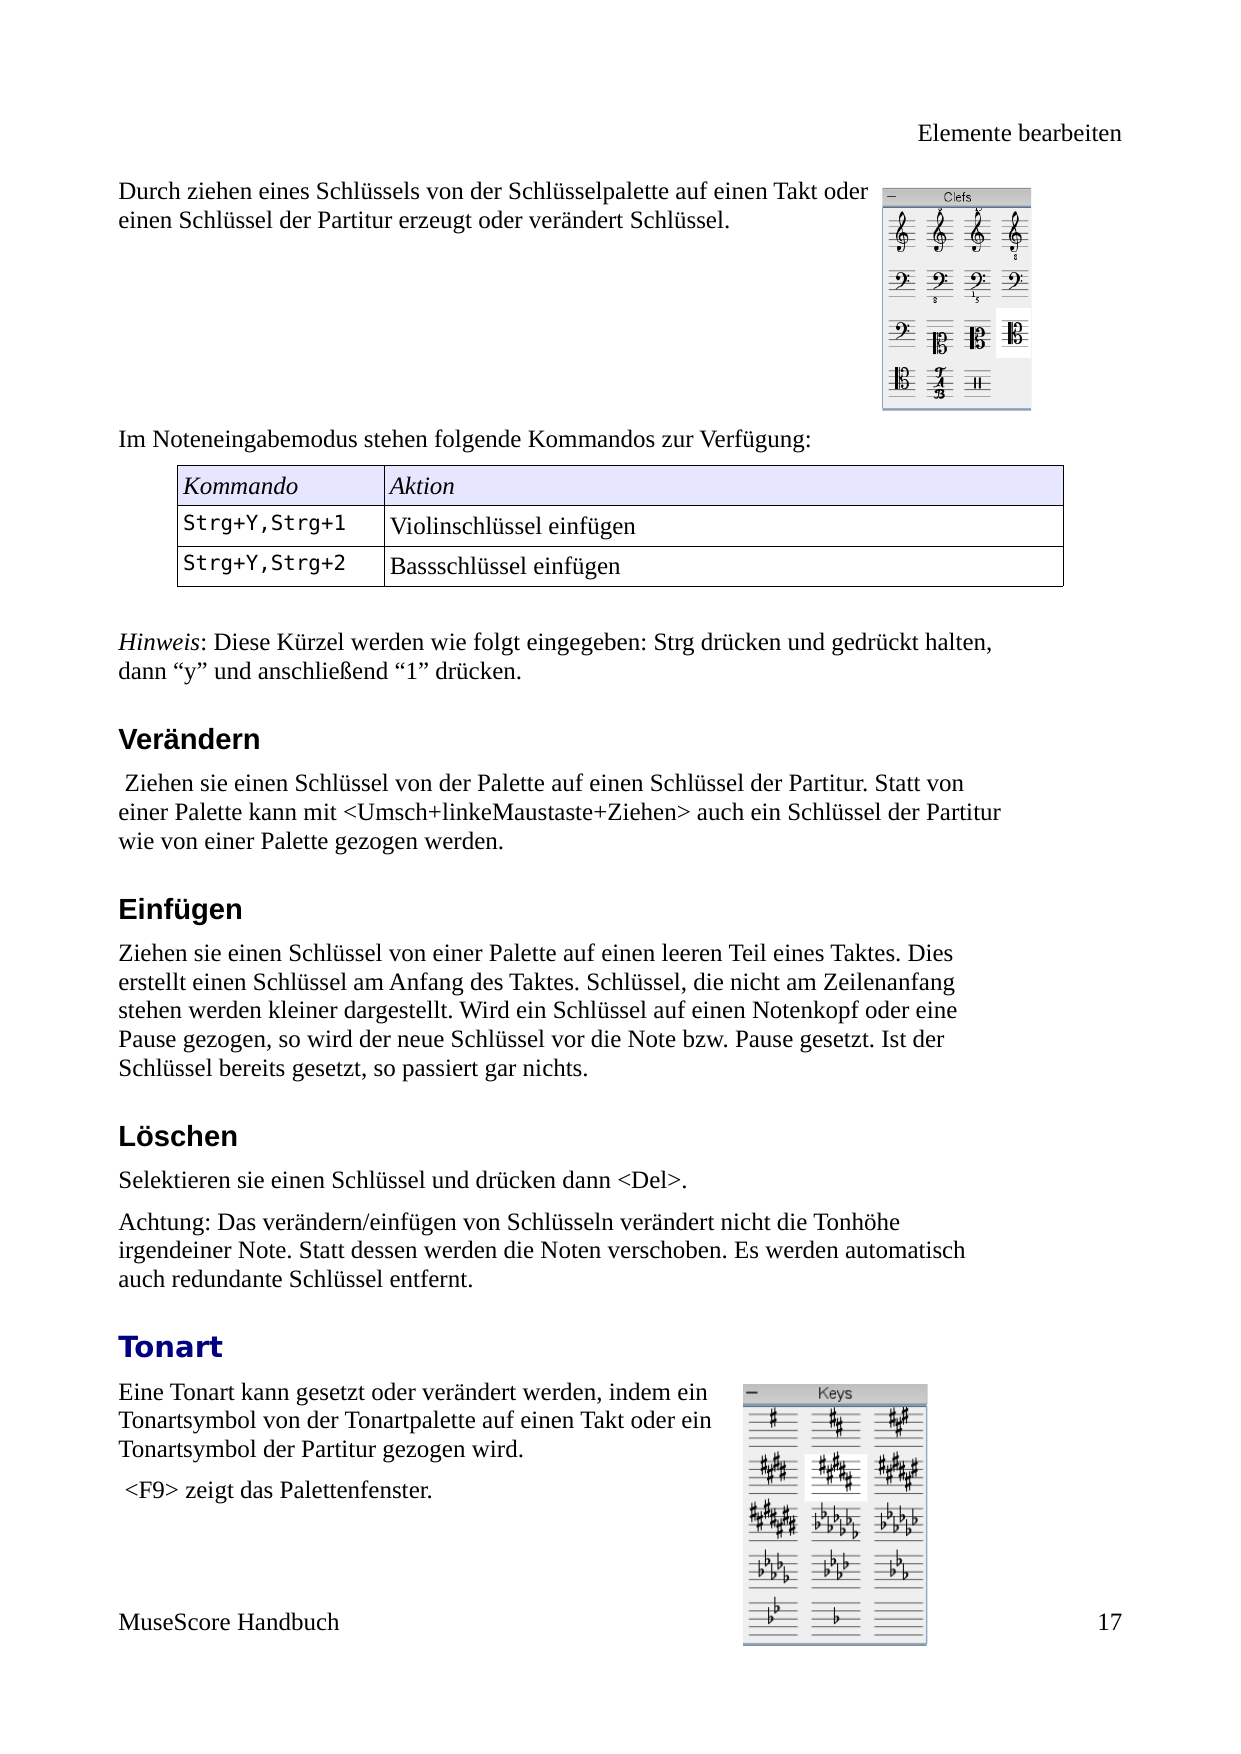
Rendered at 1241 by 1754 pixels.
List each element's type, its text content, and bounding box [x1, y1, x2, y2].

picture [882, 187, 1032, 411]
text Ziehen sie einen Schlüssel von einer Palette auf einen leeren Teil eines Taktes. Dies erstellt einen Schlüssel am Anfang des Taktes. Schlüssel, die nicht am Zeilenanfang stehen werden kleiner dargestellt. Wird ein Schlüssel auf einen Notenkopf oder eine Pause gezogen, so wird der neue Schlüssel vor die Note bzw. Pause gesetzt. Ist der Schlüssel bereits gesetzt, so passiert gar nichts. [118, 938, 1004, 1082]
subtitle Tonart [118, 1330, 1122, 1364]
table_cell Violinschlüssel einfügen [385, 506, 1063, 546]
text [928, 1476, 1004, 1504]
table_header Kommando [178, 466, 384, 505]
table_cell Strg+Y,Strg+1 [178, 506, 384, 546]
table_cell Strg+Y,Strg+2 [178, 547, 384, 586]
text Selektieren sie einen Schlüssel und drücken dann <Del>. [118, 1165, 1004, 1194]
subtitle Verändern [118, 722, 1122, 756]
text Hinweis: Diese Kürzel werden wie folgt eingegeben: Strg drücken und gedrückt halten, dann “y” und anschließend “1” drücken. [118, 627, 1004, 685]
table_cell Bassschlüssel einfügen [385, 547, 1063, 586]
text Eine Tonart kann gesetzt oder verändert werden, indem ein Tonartsymbol von der Tonartpalette auf einen Takt oder ein Tonartsymbol der Partitur gezogen wird. [118, 1377, 1004, 1463]
text Im Noteneingabemodus stehen folgende Kommandos zur Verfügung: [118, 424, 1004, 452]
subtitle Löschen [118, 1119, 1122, 1153]
text <F9> zeigt das Palettenfenster. [118, 1476, 743, 1504]
picture [743, 1384, 928, 1646]
table_header Aktion [385, 466, 1063, 505]
text Achtung: Das verändern/einfügen von Schlüsseln verändert nicht die Tonhöhe irgendeiner Note. Statt dessen werden die Noten verschoben. Es werden automatisch auch redundante Schlüssel entfernt. [118, 1207, 1004, 1293]
subtitle Einfügen [118, 892, 1122, 926]
text Durch ziehen eines Schlüssels von der Schlüsselpalette auf einen Takt oder einen Schlüssel der Partitur erzeugt oder verändert Schlüssel. [118, 176, 1004, 411]
text Ziehen sie einen Schlüssel von der Palette auf einen Schlüssel der Partitur. Statt von einer Palette kann mit <Umsch+linkeMaustaste+Ziehen> auch ein Schlüssel der Partitur wie von einer Palette gezogen werden. [118, 768, 1004, 854]
